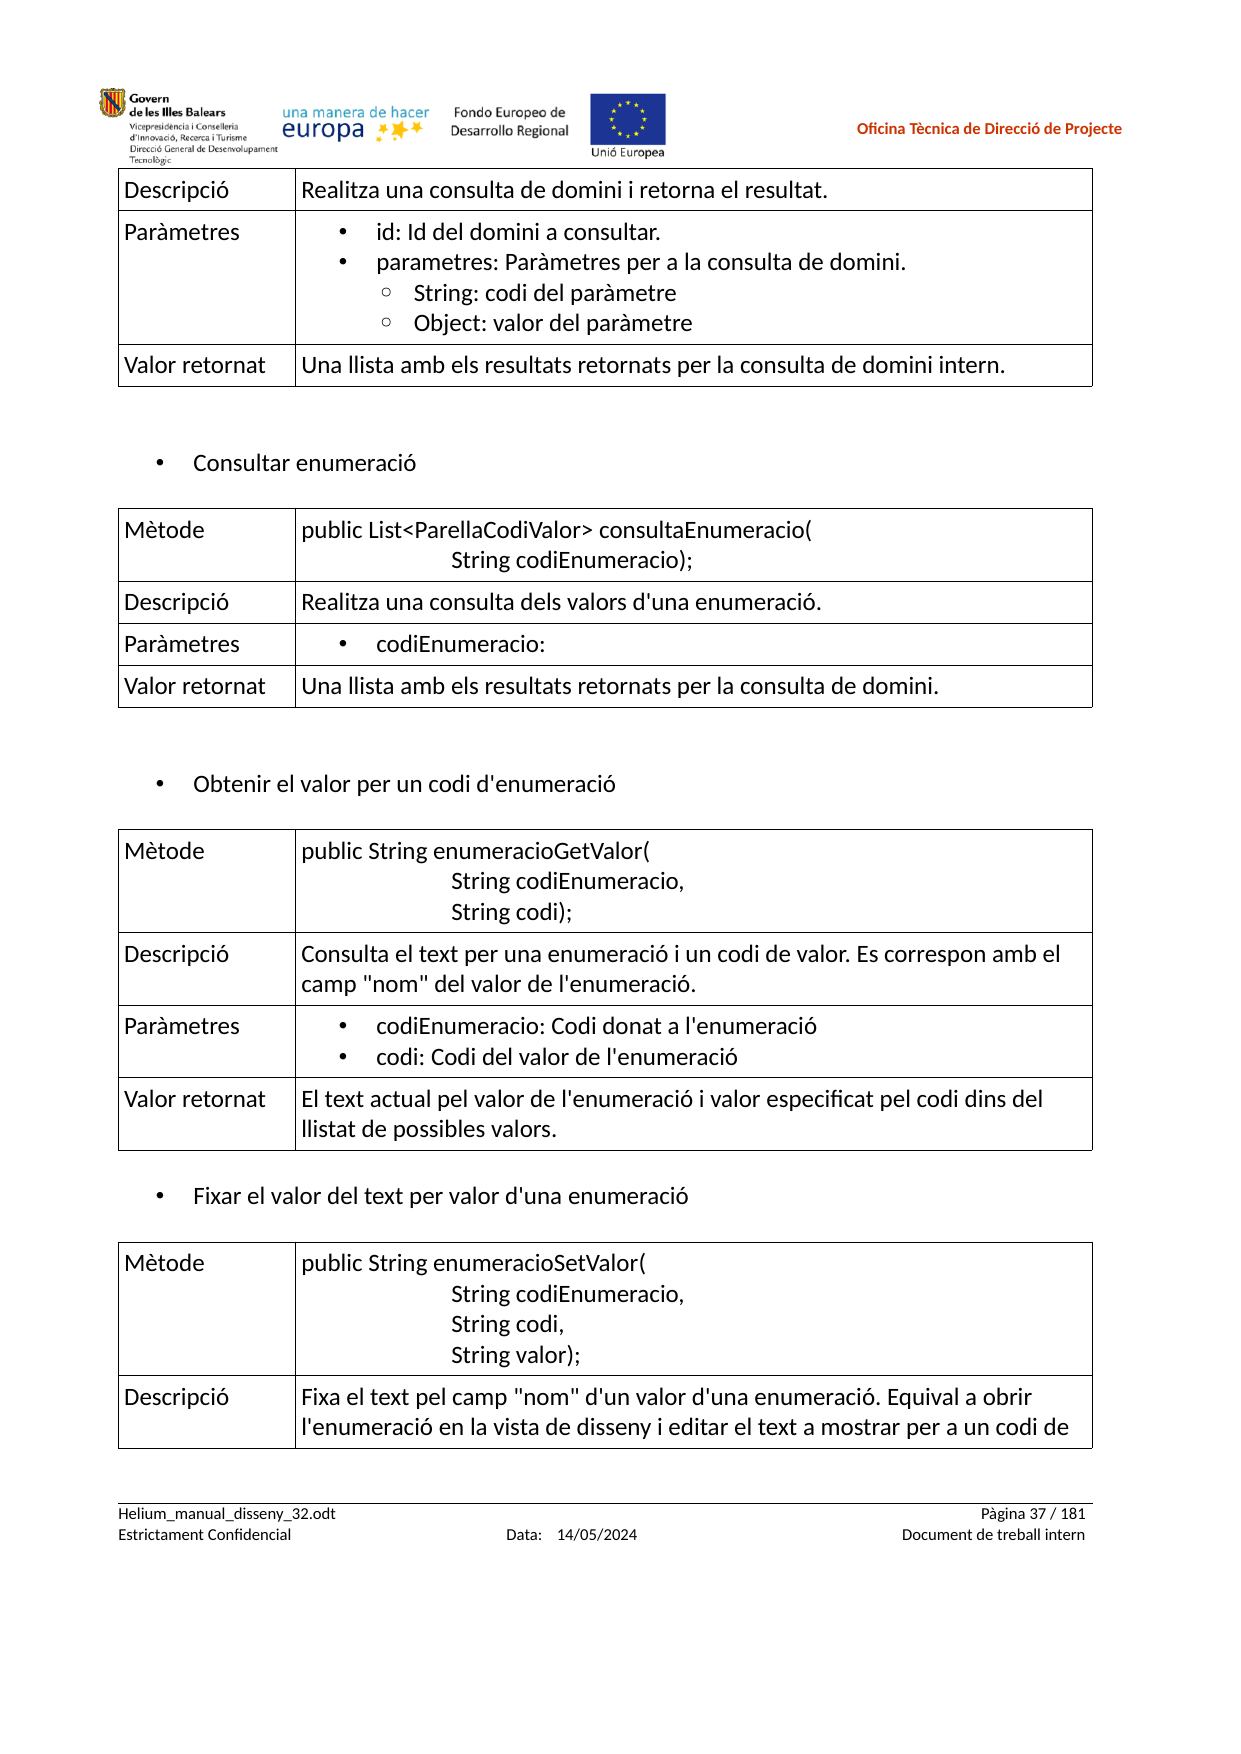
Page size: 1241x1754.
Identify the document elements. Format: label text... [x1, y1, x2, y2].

table_cell codiEnumeracio: Codi donat a l'enumeració codi: Codi del valor de l'enumeració [296, 1006, 1092, 1077]
picture [99, 87, 668, 166]
table_cell Realitza una consulta de domini i retorna el resultat. [296, 169, 1092, 210]
list Consultar enumeració [156, 447, 1122, 477]
table_cell Descripció [119, 1376, 295, 1448]
table_cell id: Id del domini a consultar. parametres: Paràmetres per a la consulta de domini. String: codi del paràmetre Object: valor del paràmetre [296, 211, 1092, 344]
table_cell Valor retornat [119, 1078, 295, 1150]
table_cell Descripció [119, 582, 295, 623]
table_header public String enumeracioGetValor( String codiEnumeracio, String codi); [296, 830, 1092, 932]
list Obtenir el valor per un codi d'enumeració [156, 768, 1122, 798]
table_cell Paràmetres [119, 624, 295, 665]
table_cell Consulta el text per una enumeració i un codi de valor. Es correspon amb el camp "nom" del valor de l'enumeració. [296, 933, 1092, 1005]
table_cell El text actual pel valor de l'enumeració i valor especificat pel codi dins del llistat de possibles valors. [296, 1078, 1092, 1150]
table_header Mètode [119, 830, 295, 932]
table_cell Descripció [119, 169, 295, 210]
table_cell Descripció [119, 933, 295, 1005]
table_cell Fixa el text pel camp "nom" d'un valor d'una enumeració. Equival a obrir l'enumeració en la vista de disseny i editar el text a mostrar per a un codi de [296, 1376, 1092, 1448]
table_header Mètode [119, 1243, 295, 1375]
table_header public List<ParellaCodiValor> consultaEnumeracio( String codiEnumeracio); [296, 509, 1092, 581]
table_cell Valor retornat [119, 345, 295, 386]
table_cell Una llista amb els resultats retornats per la consulta de domini intern. [296, 345, 1092, 386]
table_cell Una llista amb els resultats retornats per la consulta de domini. [296, 666, 1092, 707]
table_header Mètode [119, 509, 295, 581]
table_cell Paràmetres [119, 1006, 295, 1077]
table_cell codiEnumeracio: [296, 624, 1092, 665]
table_cell Paràmetres [119, 211, 295, 344]
table_cell Realitza una consulta dels valors d'una enumeració. [296, 582, 1092, 623]
table_cell Valor retornat [119, 666, 295, 707]
list Fixar el valor del text per valor d'una enumeració [156, 1181, 1122, 1211]
table_header public String enumeracioSetValor( String codiEnumeracio, String codi, String valor); [296, 1243, 1092, 1375]
